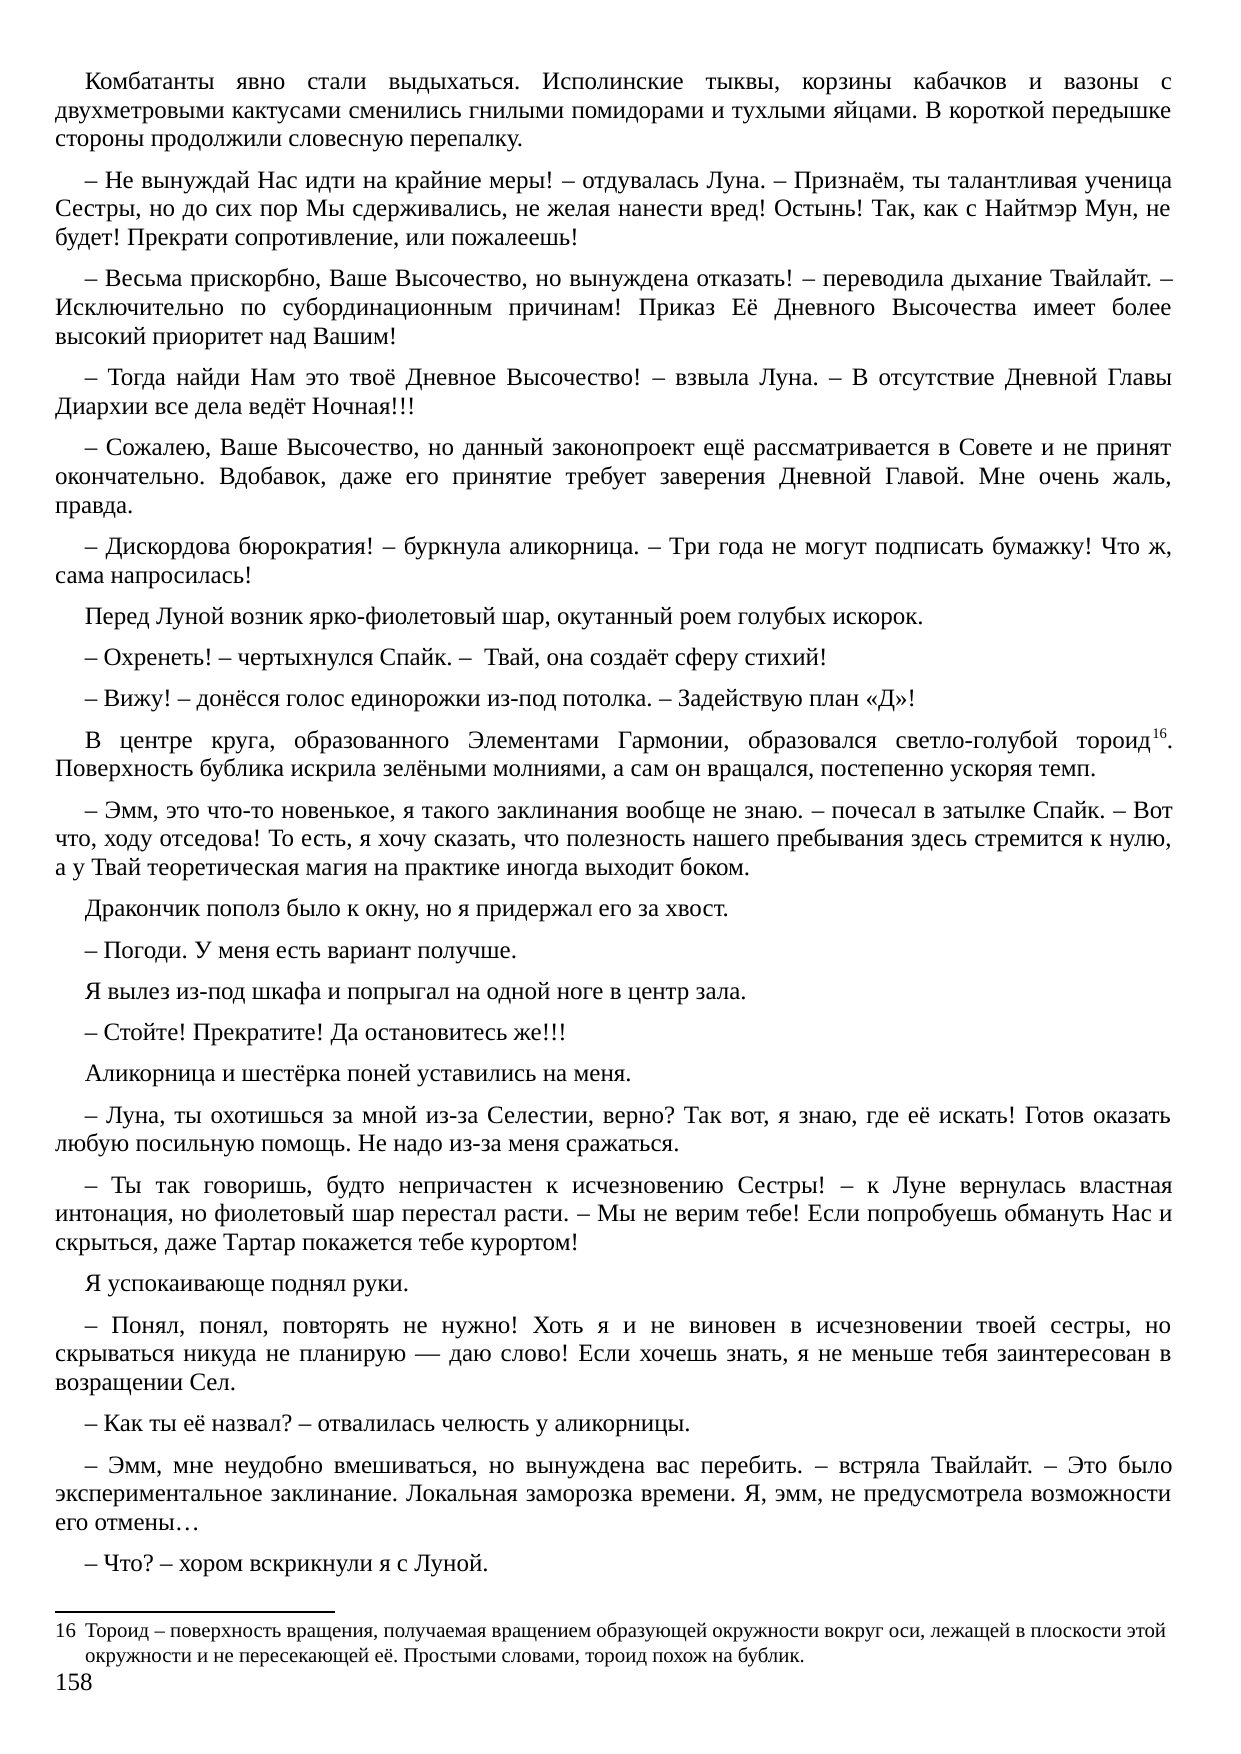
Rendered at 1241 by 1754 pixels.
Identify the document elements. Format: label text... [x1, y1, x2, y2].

text Тороид – поверхность вращения, получаемая вращением образующей окружности вокруг оси, лежащей в плоскости этой окружности и не пересекающей её. Простыми словами, тороид похож на бублик. [55, 1618, 1173, 1667]
text – Как ты её назвал? – отвалилась челюсть у аликорницы. [55, 1408, 1173, 1437]
text – Луна, ты охотишься за мной из-за Селестии, верно? Так вот, я знаю, где её искать! Готов оказать любую посильную помощь. Не надо из-за меня сражаться. [55, 1100, 1173, 1157]
text В центре круга, образованного Элементами Гармонии, образовался светло-голубой тороид. Поверхность бублика искрила зелёными молниями, а сам он вращался, постепенно ускоряя темп. [55, 725, 1173, 782]
text Дракончик пополз было к окну, но я придержал его за хвост. [55, 893, 1173, 922]
text – Эмм, мне неудобно вмешиваться, но вынуждена вас перебить. – встряла Твайлайт. – Это было экспериментальное заклинание. Локальная заморозка времени. Я, эмм, не предусмотрела возможности его отмены… [55, 1450, 1173, 1536]
text – Ты так говоришь, будто непричастен к исчезновению Сестры! – к Луне вернулась властная интонация, но фиолетовый шар перестал расти. – Мы не верим тебе! Если попробуешь обмануть Нас и скрыться, даже Тартар покажется тебе курортом! [55, 1170, 1173, 1256]
text – Что? – хором вскрикнули я с Луной. [55, 1548, 1173, 1577]
text – Эмм, это что-то новенькое, я такого заклинания вообще не знаю. – почесал в затылке Спайк. – Вот что, ходу отседова! То есть, я хочу сказать, что полезность нашего пребывания здесь стремится к нулю, а у Твай теоретическая магия на практике иногда выходит боком. [55, 795, 1173, 881]
text – Понял, понял, повторять не нужно! Хоть я и не виновен в исчезновении твоей сестры, но скрываться никуда не планирую — даю слово! Если хочешь знать, я не меньше тебя заинтересован в возращении Сел. [55, 1310, 1173, 1396]
text Перед Луной возник ярко-фиолетовый шар, окутанный роем голубых искорок. [55, 601, 1173, 630]
text – Вижу! – донёсся голос единорожки из-под потолка. – Задействую план «Д»! [55, 683, 1173, 712]
text – Дискордова бюрократия! – буркнула аликорница. – Три года не могут подписать бумажку! Что ж, сама напросилась! [55, 531, 1173, 588]
text – Весьма прискорбно, Ваше Высочество, но вынуждена отказать! – переводила дыхание Твайлайт. – Исключительно по субординационным причинам! Приказ Её Дневного Высочества имеет более высокий приоритет над Вашим! [55, 263, 1173, 350]
text – Стойте! Прекратите! Да остановитесь же!!! [55, 1017, 1173, 1046]
text – Не вынуждай Нас идти на крайние меры! – отдувалась Луна. – Признаём, ты талантливая ученица Сестры, но до сих пор Мы сдерживались, не желая нанести вред! Остынь! Так, как с Найтмэр Мун, не будет! Прекрати сопротивление, или пожалеешь! [55, 165, 1173, 251]
text Я успокаивающе поднял руки. [55, 1268, 1173, 1297]
text Я вылез из-под шкафа и попрыгал на одной ноге в центр зала. [55, 976, 1173, 1005]
text – Сожалею, Ваше Высочество, но данный законопроект ещё рассматривается в Совете и не принят окончательно. Вдобавок, даже его принятие требует заверения Дневной Главой. Мне очень жаль, правда. [55, 432, 1173, 518]
text – Охренеть! – чертыхнулся Спайк. – Твай, она создаёт сферу стихий! [55, 642, 1173, 671]
text – Погоди. У меня есть вариант получше. [55, 935, 1173, 963]
text Аликорница и шестёрка поней уставились на меня. [55, 1058, 1173, 1087]
text Комбатанты явно стали выдыхаться. Исполинские тыквы, корзины кабачков и вазоны с двухметровыми кактусами сменились гнилыми помидорами и тухлыми яйцами. В короткой передышке стороны продолжили словесную перепалку. [55, 66, 1173, 152]
text – Тогда найди Нам это твоё Дневное Высочество! – взвыла Луна. – В отсутствие Дневной Главы Диархии все дела ведёт Ночная!!! [55, 362, 1173, 420]
